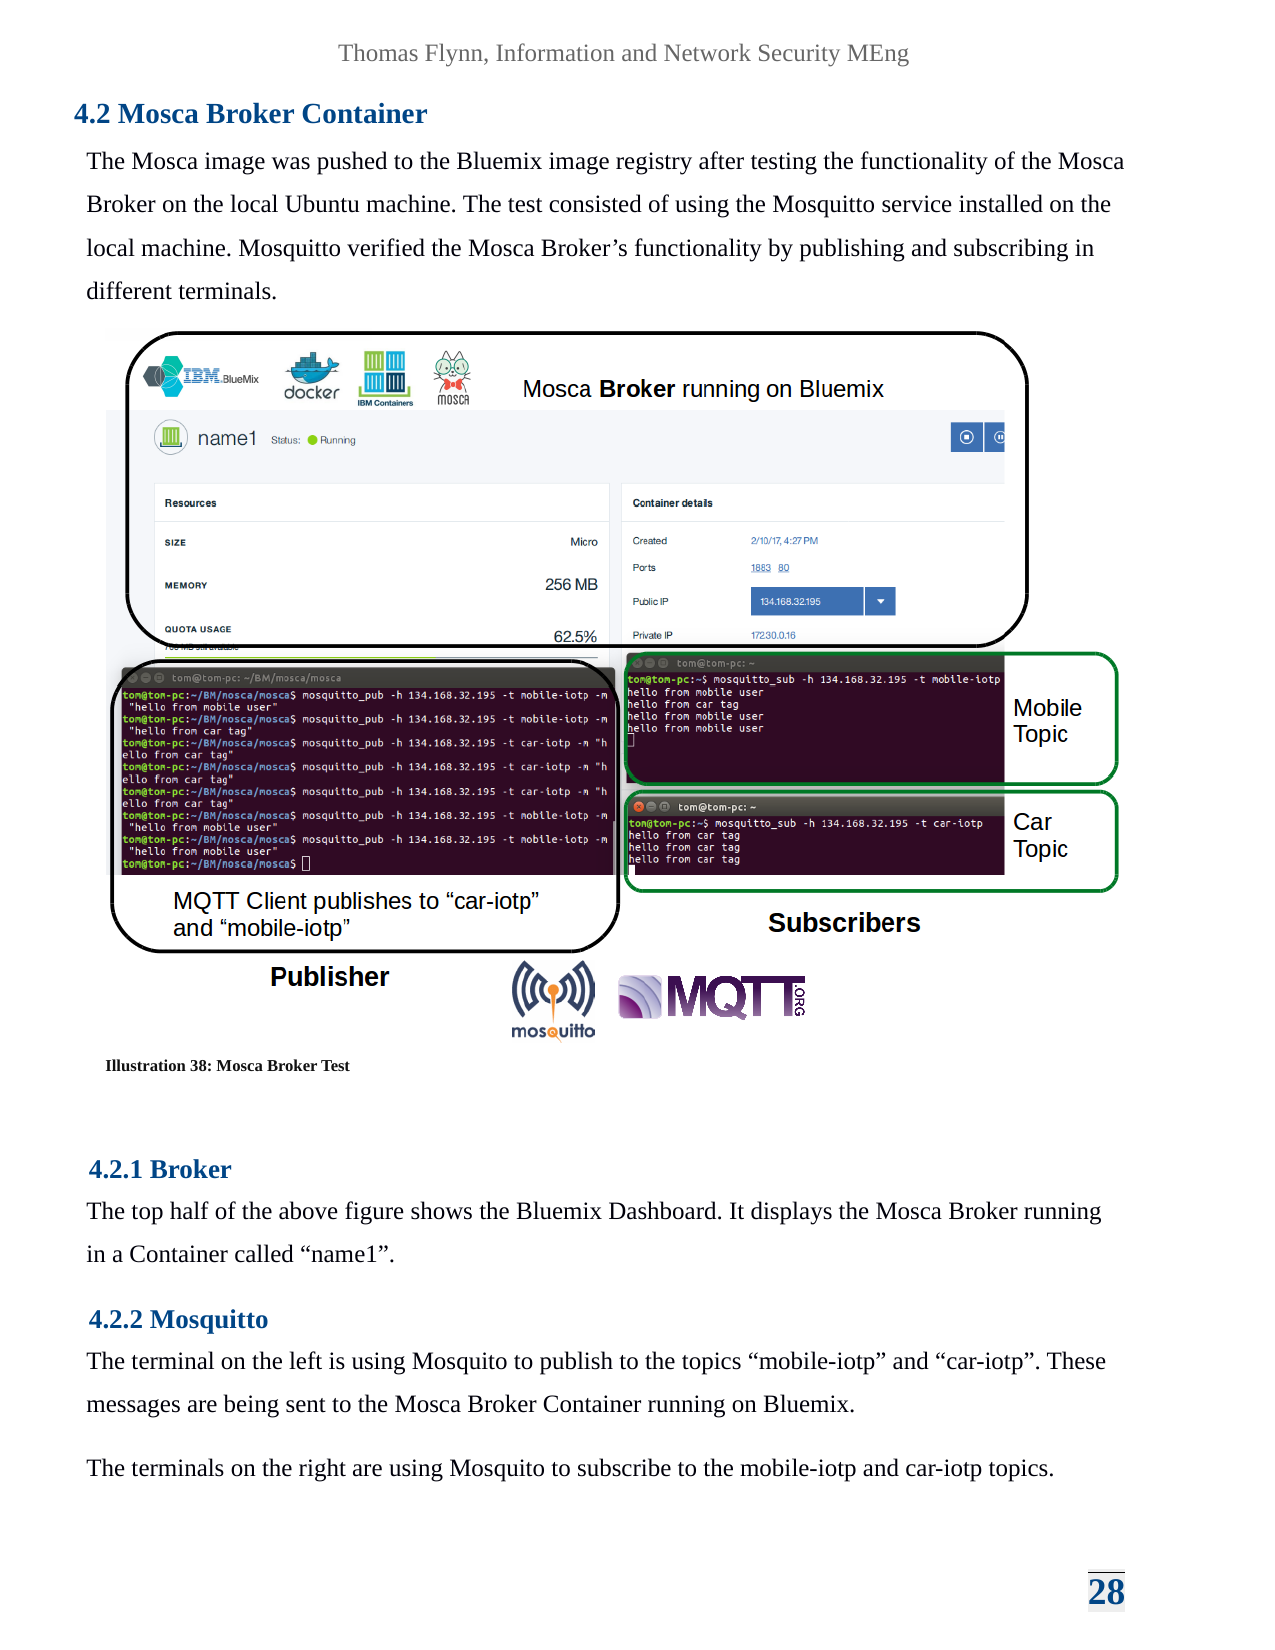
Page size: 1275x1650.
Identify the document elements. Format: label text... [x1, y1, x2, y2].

text The terminals on the right are using Mosquito to subscribe to the mobile-iotp and car-iotp topics. [86, 1453, 1125, 1482]
text The top half of the above figure shows the Bluemix Dashboard. It displays the Mosca Broker running in a Container called “name1”. [86, 1196, 1125, 1268]
text The terminal on the left is using Mosquito to publish to the topics “mobile-iotp” and “car-iotp”. These messages are being sent to the Mosca Broker Container running on Bluemix. [86, 1346, 1125, 1418]
subtitle 4.2.1 Broker [89, 1153, 1125, 1184]
text The Mosca image was pushed to the Bluemix image registry after testing the functionality of the Mosca Broker on the local Ubuntu machine. The test consisted of using the Mosquitto service installed on the local machine. Mosquitto verified the Mosca Broker’s functionality by publishing and subscribing in different terminals. [86, 146, 1125, 304]
subtitle 4.2 Mosca Broker Container [74, 96, 1125, 129]
text Illustration 38: Mosca Broker Test [105, 1047, 1132, 1075]
subtitle 4.2.2 Mosquitto [89, 1303, 1125, 1334]
picture [105, 328, 1124, 1047]
